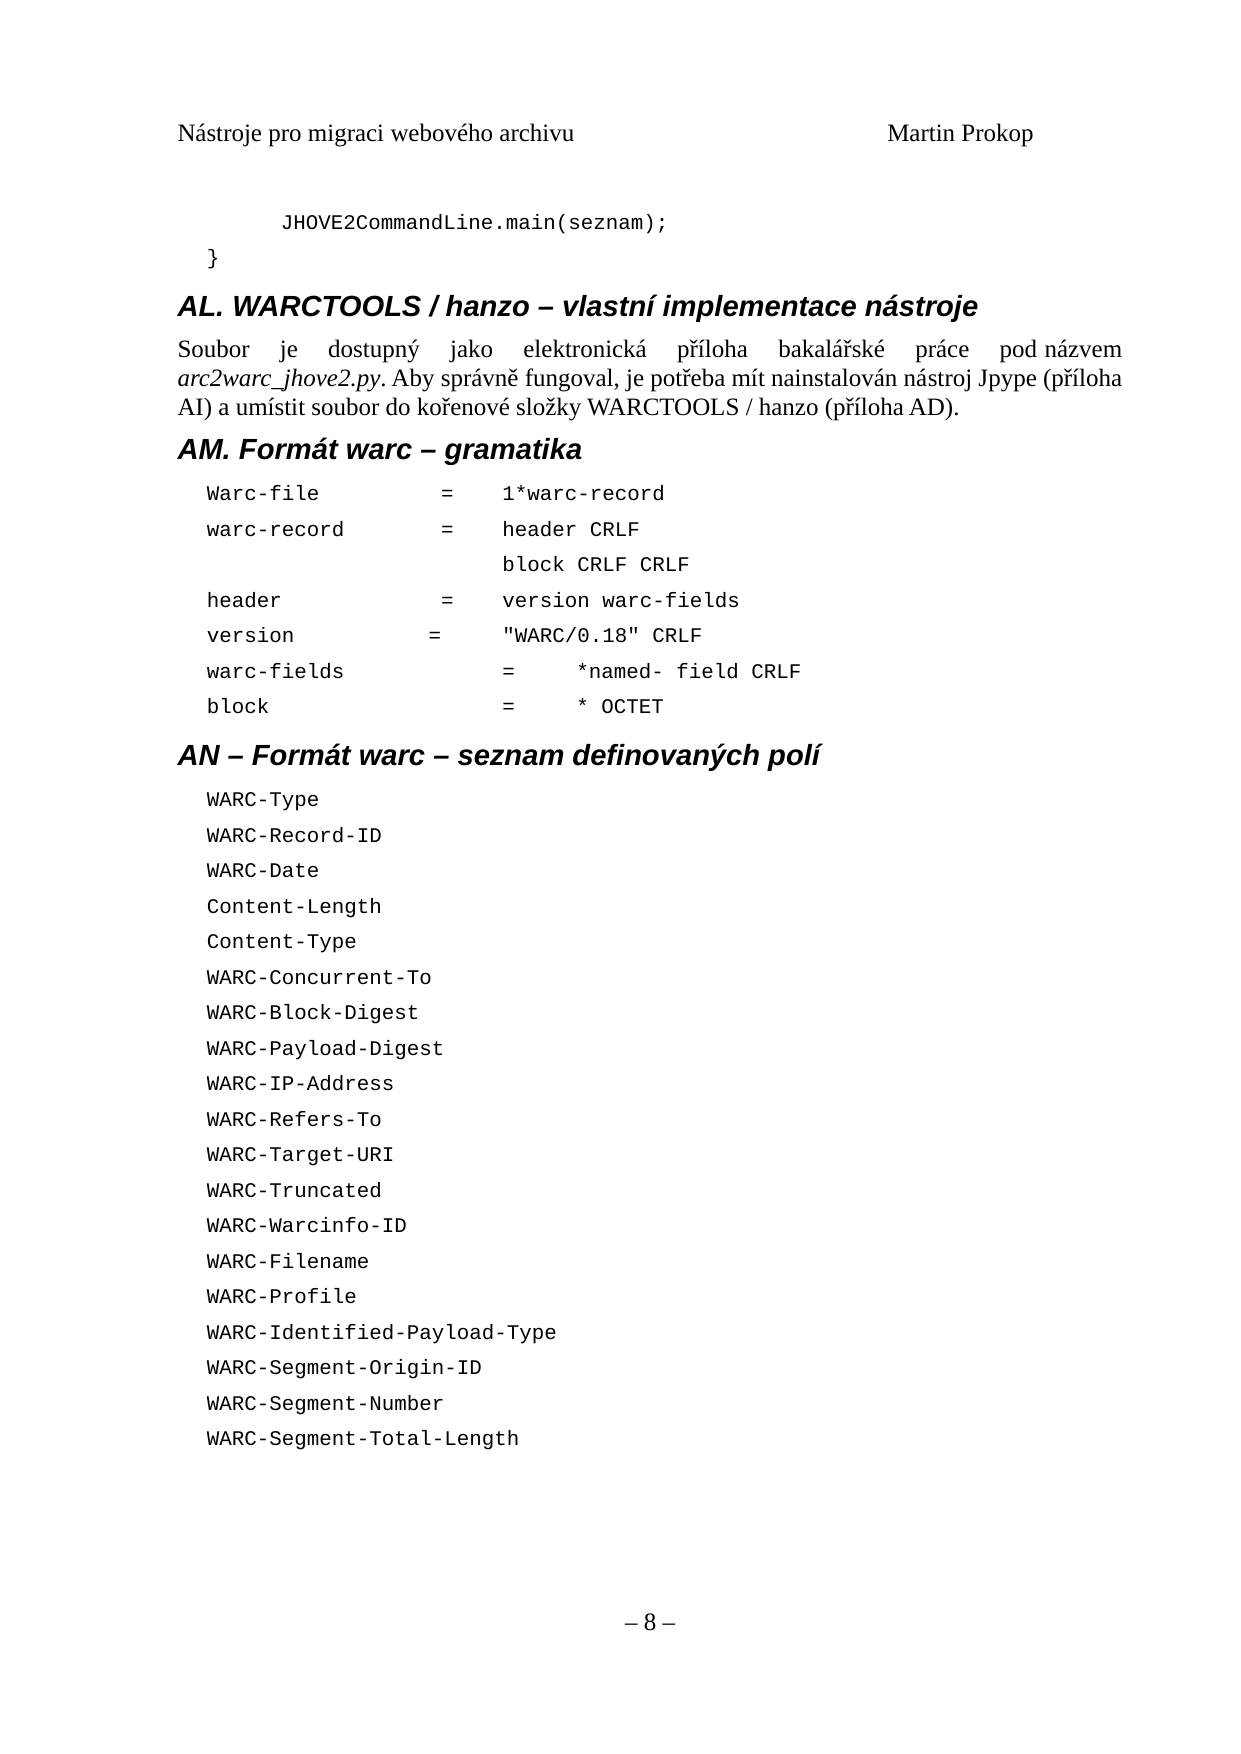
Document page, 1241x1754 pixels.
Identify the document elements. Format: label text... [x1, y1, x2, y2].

text WARC-Record-ID [207, 824, 1122, 848]
text WARC-Segment-Total-Length [207, 1428, 1122, 1452]
text WARC-Target-URI [207, 1144, 1122, 1168]
text WARC-Profile [207, 1286, 1122, 1310]
text WARC-Truncated [207, 1180, 1122, 1203]
text WARC-Filename [207, 1251, 1122, 1274]
text WARC-IP-Address [207, 1073, 1122, 1097]
subtitle AL. WARCTOOLS / hanzo – vlastní implementace nástroje [177, 289, 1122, 322]
text JHOVE2CommandLine.main(seznam); [207, 212, 1122, 236]
text Warc-file = 1*warc-record [207, 483, 1122, 507]
text Content-Type [207, 931, 1122, 955]
text WARC-Type [207, 789, 1122, 813]
text warc-fields = *named- field CRLF [207, 661, 1122, 684]
text WARC-Refers-To [207, 1109, 1122, 1132]
text warc-record = header CRLF [207, 519, 1122, 542]
text block CRLF CRLF [207, 554, 1122, 578]
text } [207, 247, 1122, 271]
text version = "WARC/0.18" CRLF [207, 625, 1122, 649]
text WARC-Segment-Origin-ID [207, 1357, 1122, 1381]
text Content-Length [207, 896, 1122, 919]
text block = * OCTET [207, 696, 1122, 720]
text WARC-Concurrent-To [207, 967, 1122, 990]
text WARC-Payload-Digest [207, 1038, 1122, 1061]
subtitle AM. Formát warc – gramatika [177, 432, 1122, 466]
subtitle AN – Formát warc – seznam definovaných polí [177, 738, 1122, 771]
text WARC-Warcinfo-ID [207, 1215, 1122, 1239]
text Soubor je dostupný jako elektronická příloha bakalářské práce pod názvem arc2warc_jhove2.py. Aby správně fungoval, je potřeba mít nainstalován nástroj Jpype (příloha AI) a umístit soubor do kořenové složky WARCTOOLS / hanzo (příloha AD). [177, 334, 1122, 420]
text WARC-Date [207, 860, 1122, 884]
text WARC-Segment-Number [207, 1393, 1122, 1417]
text header = version warc-fields [207, 590, 1122, 613]
text WARC-Block-Digest [207, 1002, 1122, 1026]
text WARC-Identified-Payload-Type [207, 1322, 1122, 1346]
